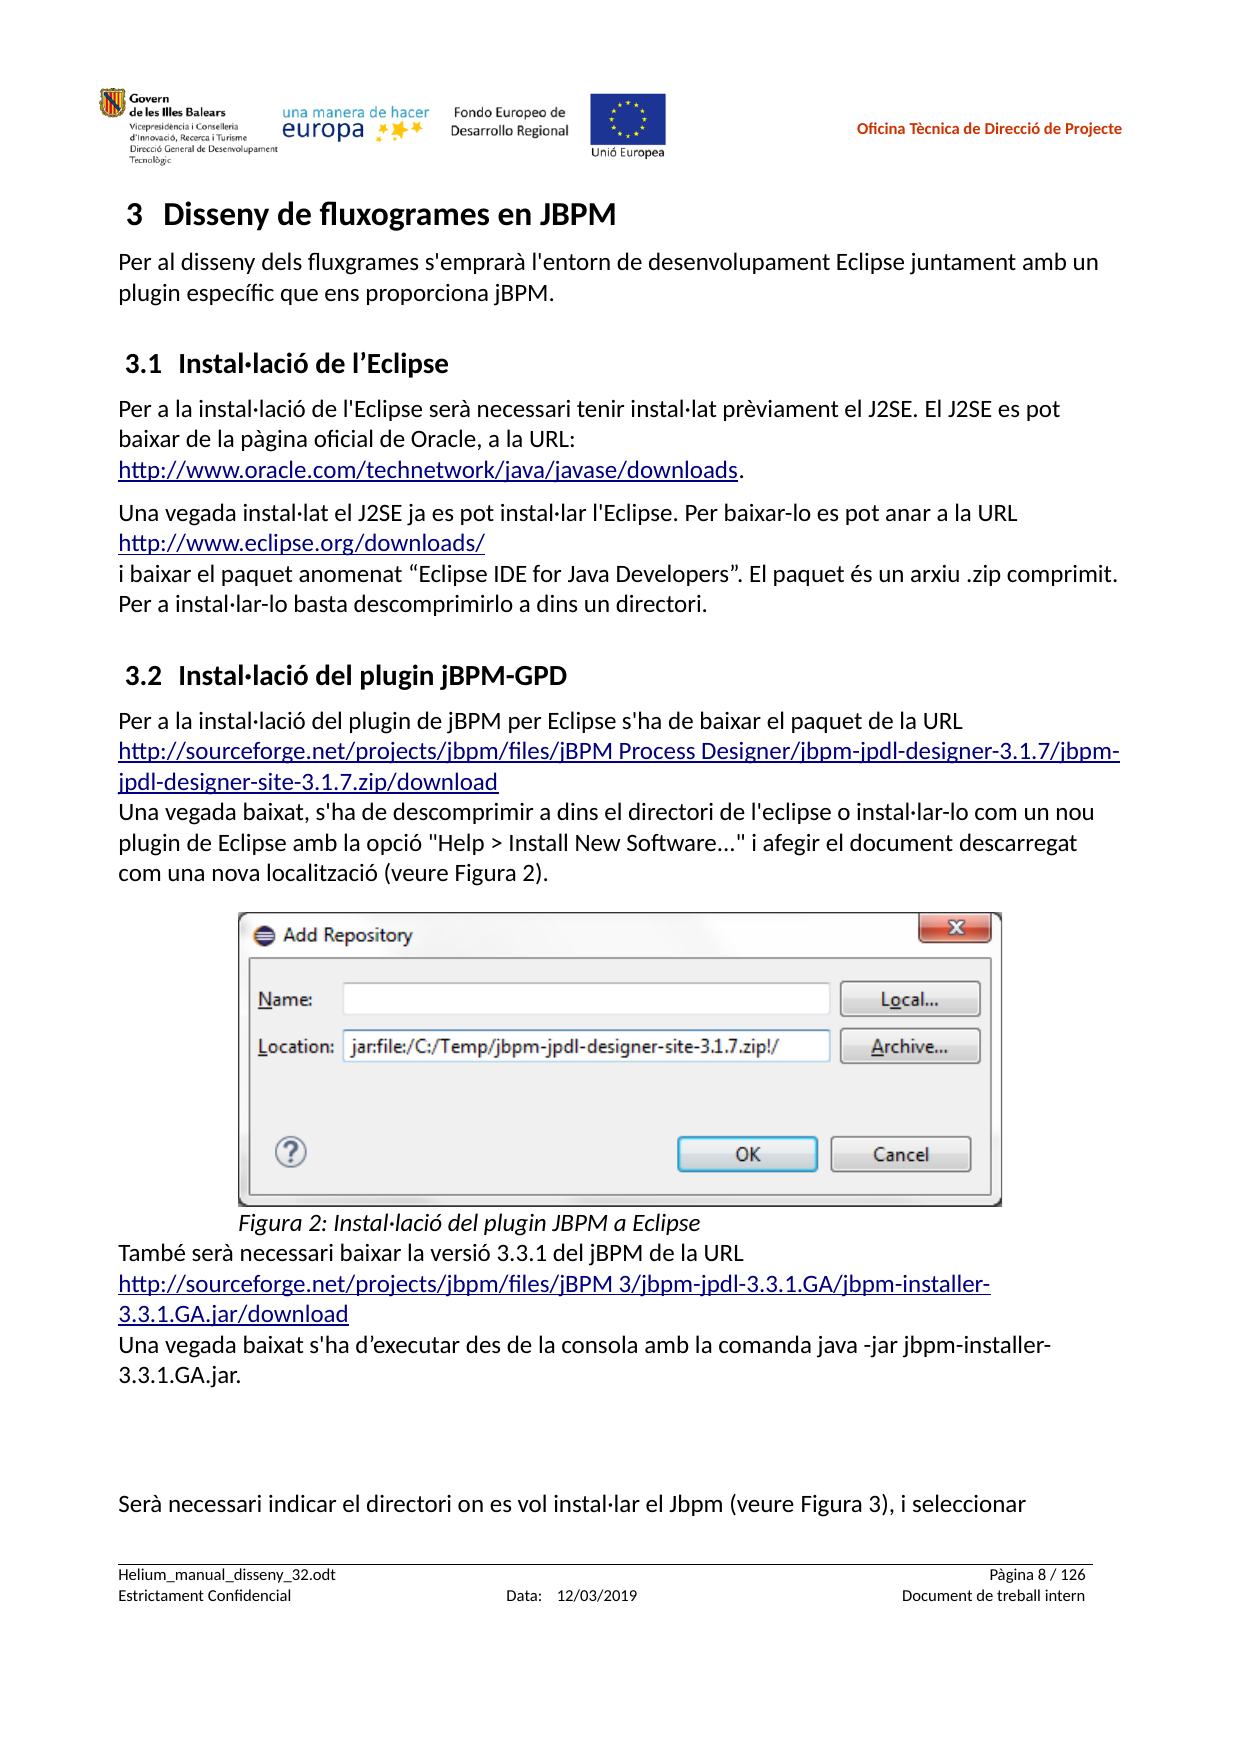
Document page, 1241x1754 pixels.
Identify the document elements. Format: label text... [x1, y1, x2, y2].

text Serà necessari indicar el directori on es vol instal·lar el Jbpm (veure Figura 3), i seleccionar [118, 1488, 1122, 1519]
text També serà necessari baixar la versió 3.3.1 del jBPM de la URL http://sourceforge.net/projects/jbpm/files/jBPM 3/jbpm-jpdl-3.3.1.GA/jbpm-installer-3.3.1.GA.jar/download Una vegada baixat s'ha d’executar des de la consola amb la comanda java -jar jbpm-installer-3.3.1.GA.jar. [118, 1205, 1122, 1390]
picture [238, 912, 1003, 1207]
subtitle Disseny de fluxogrames en JBPM [118, 193, 1122, 234]
text Per a la instal·lació del plugin de jBPM per Eclipse s'ha de baixar el paquet de la URL http://sourceforge.net/projects/jbpm/files/jBPM Process Designer/jbpm-jpdl-designer-3.1.7/jbpm-jpdl-designer-site-3.1.7.zip/download Una vegada baixat, s'ha de descomprimir a dins el directori de l'eclipse o instal·lar-lo com un nou plugin de Eclipse amb la opció "Help > Install New Software..." i afegir el document descarregat com una nova localització (veure Figura 2). [118, 705, 1122, 888]
text Per al disseny dels fluxgrames s'emprarà l'entorn de desenvolupament Eclipse juntament amb un plugin específic que ens proporciona jBPM. [118, 246, 1122, 307]
text Una vegada instal·lat el J2SE ja es pot instal·lar l'Eclipse. Per baixar-lo es pot anar a la URL http://www.eclipse.org/downloads/ i baixar el paquet anomenat “Eclipse IDE for Java Developers”. El paquet és un arxiu .zip comprimit. Per a instal·lar-lo basta descomprimirlo a dins un directori. [118, 497, 1122, 619]
picture [99, 87, 668, 166]
text Per a la instal·lació de l'Eclipse serà necessari tenir instal·lat prèviament el J2SE. El J2SE es pot baixar de la pàgina oficial de Oracle, a la URL: [118, 393, 1122, 454]
subtitle Instal·lació de l’Eclipse [118, 345, 1122, 381]
text http://www.oracle.com/technetwork/java/javase/downloads. [118, 454, 1122, 484]
subtitle Instal·lació del plugin jBPM-GPD [118, 657, 1122, 692]
text Figura 2: Instal·lació del plugin JBPM a Eclipse [238, 1207, 1002, 1237]
